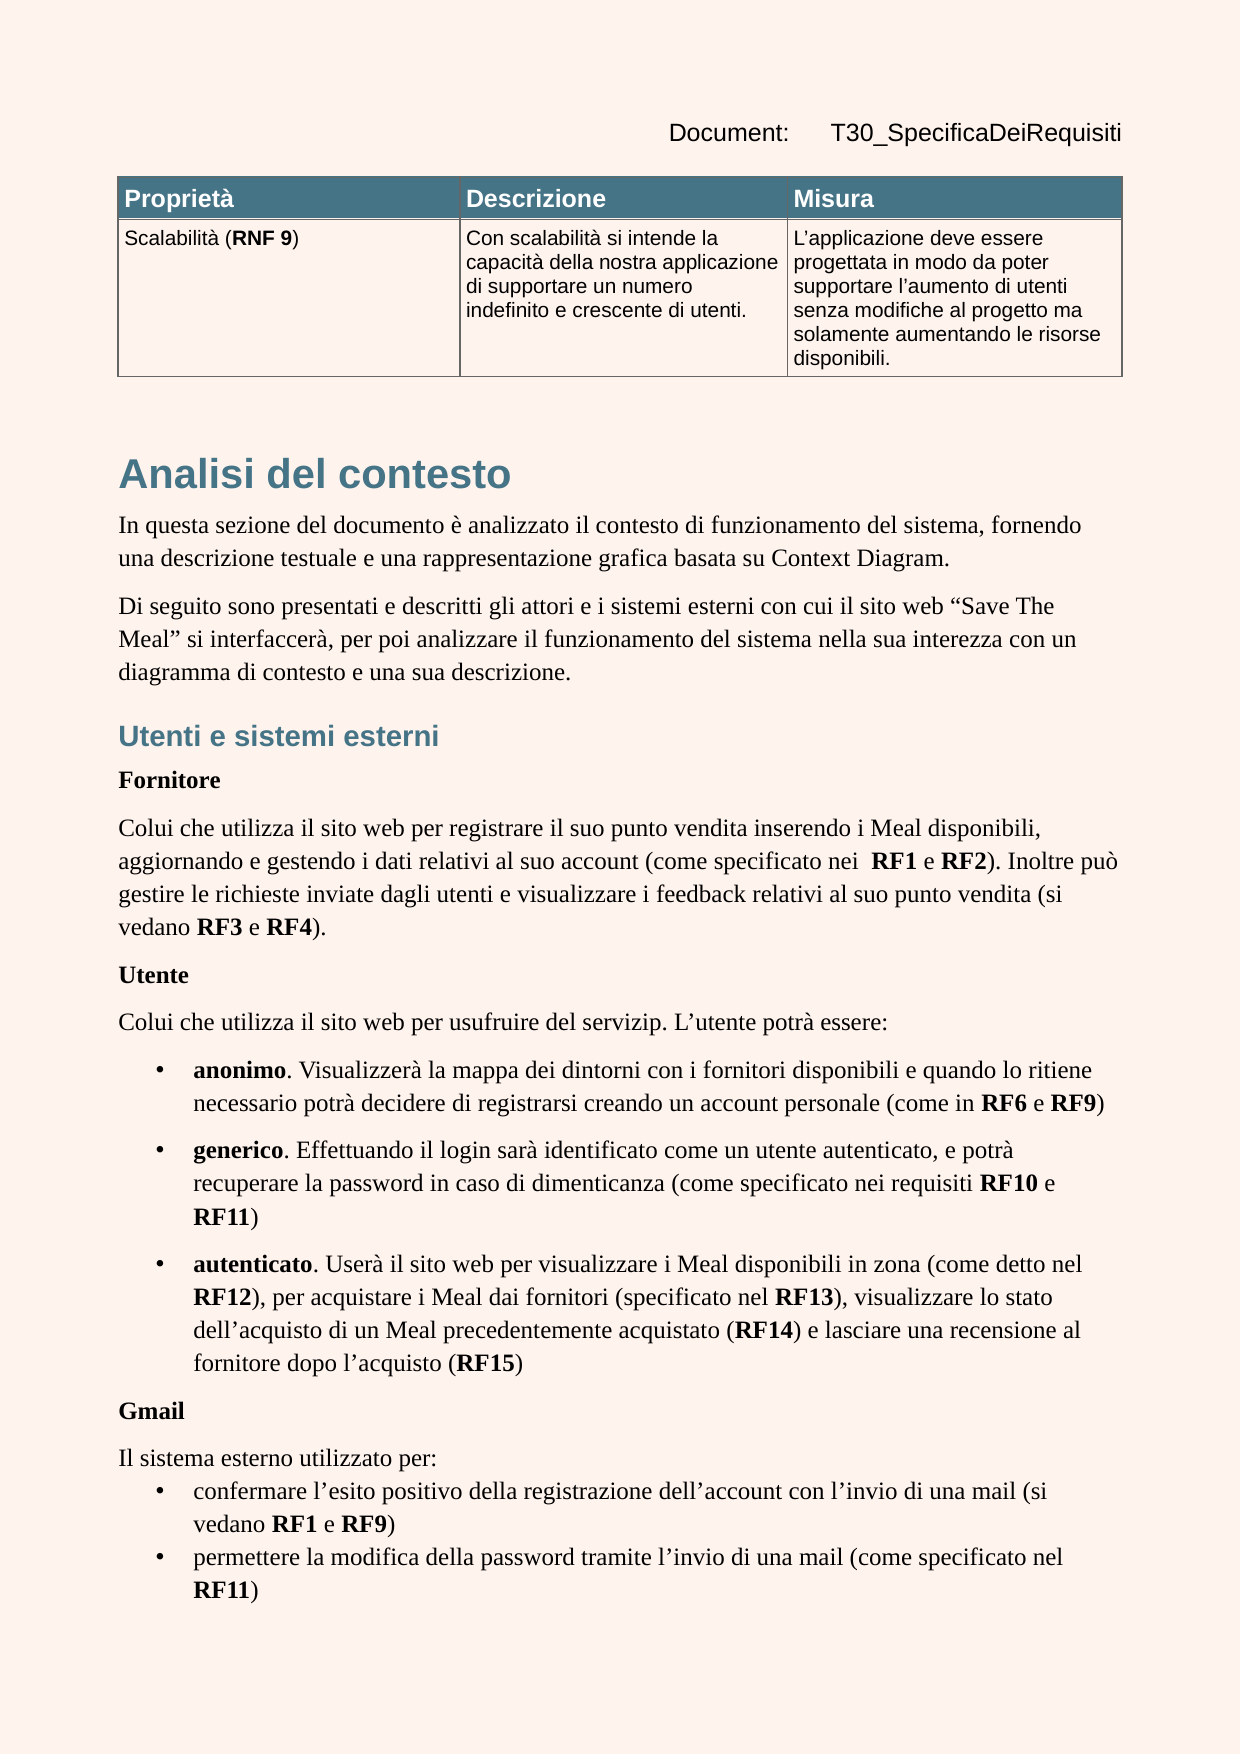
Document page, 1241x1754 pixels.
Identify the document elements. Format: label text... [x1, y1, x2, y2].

text Colui che utilizza il sito web per usufruire del servizip. L’utente potrà essere: [118, 1007, 1122, 1036]
list permettere la modifica della password tramite l’invio di una mail (come specificato nel RF11) [156, 1542, 1122, 1604]
text Fornitore [118, 765, 1122, 794]
list confermare l’esito positivo della registrazione dell’account con l’invio di una mail (si vedano RF1 e RF9) [156, 1476, 1122, 1538]
text In questa sezione del documento è analizzato il contesto di funzionamento del sistema, fornendo una descrizione testuale e una rappresentazione grafica basata su Context Diagram. [118, 510, 1122, 572]
text Di seguito sono presentati e descritti gli attori e i sistemi esterni con cui il sito web “Save The Meal” si interfaccerà, per poi analizzare il funzionamento del sistema nella sua interezza con un diagramma di contesto e una sua descrizione. [118, 591, 1122, 686]
table_cell L’applicazione deve essere progettata in modo da poter supportare l’aumento di utenti senza modifiche al progetto ma solamente aumentando le risorse disponibili. [788, 220, 1121, 376]
table_header Proprietà [119, 178, 459, 218]
text Utente [118, 960, 1122, 988]
text Il sistema esterno utilizzato per: [118, 1443, 1122, 1472]
subtitle Utenti e sistemi esterni [118, 719, 1122, 753]
subtitle Analisi del contesto [118, 450, 1122, 498]
list anonimo. Visualizzerà la mappa dei dintorni con i fornitori disponibili e quando lo ritiene necessario potrà decidere di registrarsi creando un account personale (come in RF6 e RF9) [156, 1055, 1122, 1117]
table_cell Scalabilità (RNF 9) [119, 220, 459, 376]
table_header Misura [788, 178, 1121, 218]
list generico. Effettuando il login sarà identificato come un utente autenticato, e potrà recuperare la password in caso di dimenticanza (come specificato nei requisiti RF10 e RF11) [156, 1136, 1122, 1230]
table_header Descrizione [461, 178, 787, 218]
table_cell Con scalabilità si intende la capacità della nostra applicazione di supportare un numero indefinito e crescente di utenti. [461, 220, 787, 376]
list autenticato. Userà il sito web per visualizzare i Meal disponibili in zona (come detto nel RF12), per acquistare i Meal dai fornitori (specificato nel RF13), visualizzare lo stato dell’acquisto di un Meal precedentemente acquistato (RF14) e lasciare una recensione al fornitore dopo l’acquisto (RF15) [156, 1249, 1122, 1377]
text Gmail [118, 1396, 1122, 1424]
text Colui che utilizza il sito web per registrare il suo punto vendita inserendo i Meal disponibili, aggiornando e gestendo i dati relativi al suo account (come specificato nei RF1 e RF2). Inoltre può gestire le richieste inviate dagli utenti e visualizzare i feedback relativi al suo punto vendita (si vedano RF3 e RF4). [118, 813, 1122, 941]
